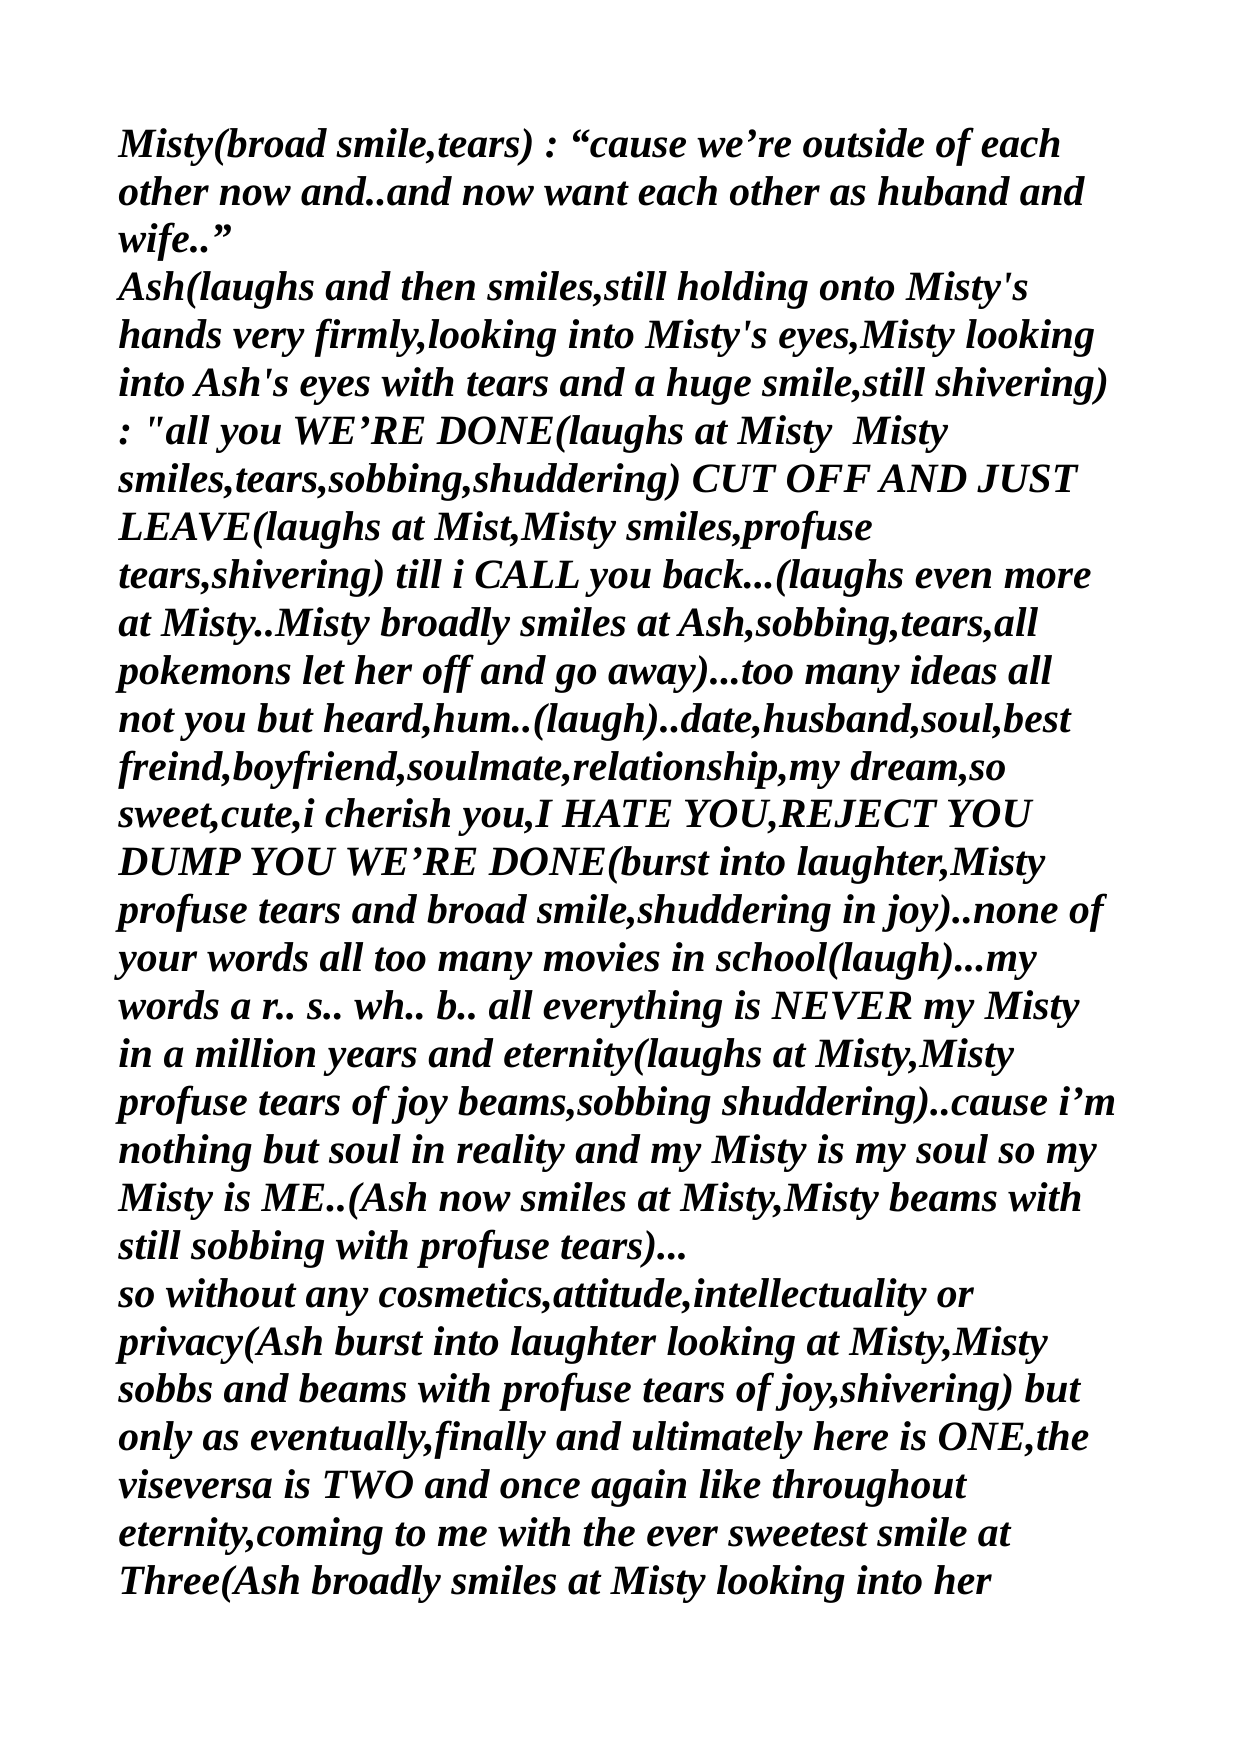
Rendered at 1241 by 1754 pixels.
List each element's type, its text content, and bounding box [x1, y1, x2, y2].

text Ash(laughs and then smiles,still holding onto Misty's [118, 262, 1122, 310]
text so without any cosmetics,attitude,intellectuality or privacy(Ash burst into laughter looking at Misty,Misty sobbs and beams with profuse tears of joy,shivering) but only as eventually,finally and ultimately here is ONE,the viseversa is TWO and once again like throughout [118, 1268, 1122, 1508]
text eternity,coming to me with the ever sweetest smile at Three(Ash broadly smiles at Misty looking into her [118, 1508, 1122, 1603]
text Misty(broad smile,tears) : “cause we’re outside of each other now and..and now want each other as huband and wife..” [118, 118, 1122, 262]
text hands very firmly,looking into Misty's eyes,Misty looking into Ash's eyes with tears and a huge smile,still shivering) : "all you WE’RE DONE(laughs at Misty Misty smiles,tears,sobbing,shuddering) CUT OFF AND JUST LEAVE(laughs at Mist,Misty smiles,profuse tears,shivering) till i CALL you back...(laughs even more at Misty..Misty broadly smiles at Ash,sobbing,tears,all pokemons let her off and go away)...too many ideas all not you but heard,hum..(laugh)..date,husband,soul,best freind,boyfriend,soulmate,relationship,my dream,so sweet,cute,i cherish you,I HATE YOU,REJECT YOU DUMP YOU WE’RE DONE(burst into laughter,Misty profuse tears and broad smile,shuddering in joy)..none of your words all too many movies in school(laugh)...my words a r.. s.. wh.. b.. all everything is NEVER my Misty in a million years and eternity(laughs at Misty,Misty profuse tears of joy beams,sobbing shuddering)..cause i’m nothing but soul in reality and my Misty is my soul so my Misty is ME..(Ash now smiles at Misty,Misty beams with still sobbing with profuse tears)... [118, 310, 1122, 1268]
